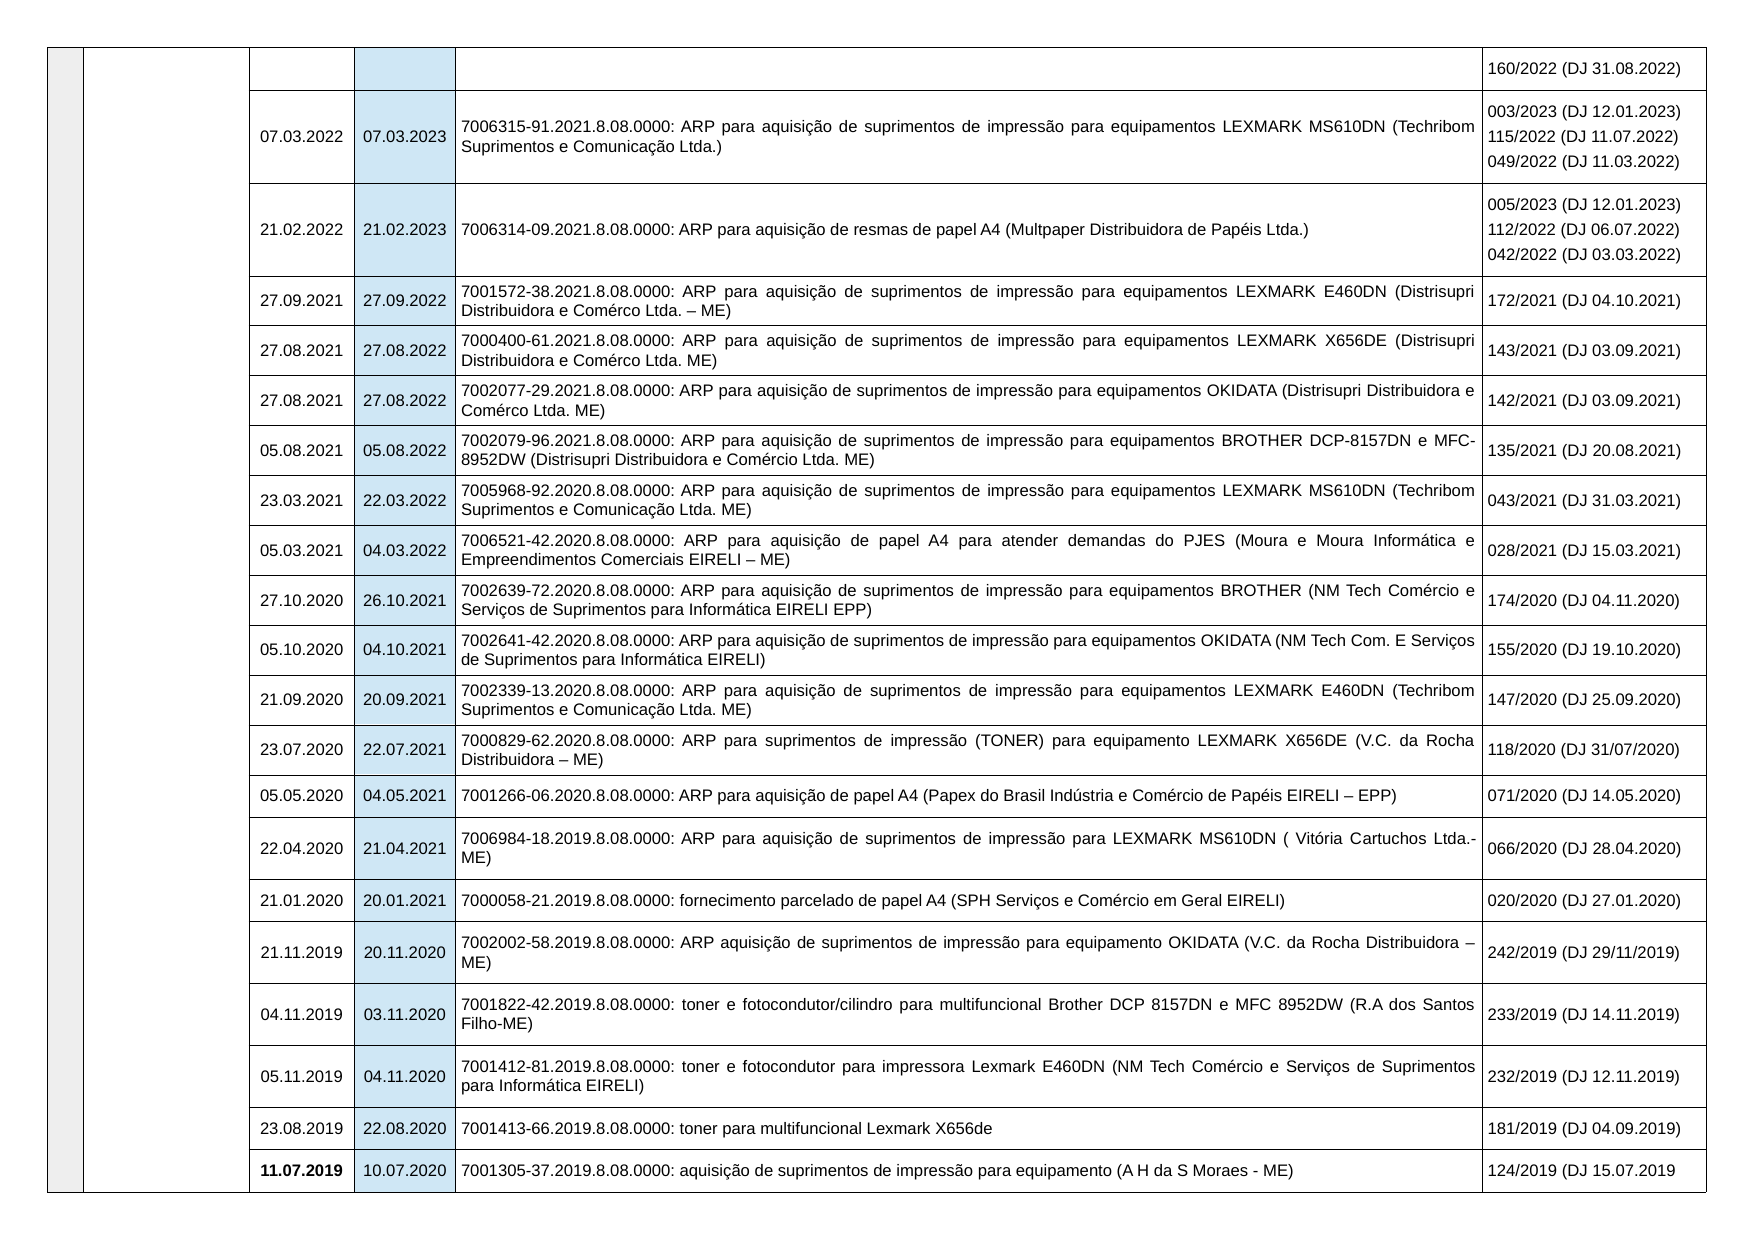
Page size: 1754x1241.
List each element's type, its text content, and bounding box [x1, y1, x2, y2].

table_cell 07.03.2022 [250, 91, 354, 183]
table_cell 27.08.2021 [250, 326, 354, 375]
table_cell 27.10.2020 [250, 576, 354, 625]
table_cell 124/2019 (DJ 15.07.2019 [1483, 1150, 1706, 1192]
table_cell 7006315-91.2021.8.08.0000: ARP para aquisição de suprimentos de impressão para equipamentos LEXMARK MS610DN (Techribom Suprimentos e Comunicação Ltda.) [456, 91, 1482, 183]
table_cell 7001266-06.2020.8.08.0000: ARP para aquisição de papel A4 (Papex do Brasil Indústria e Comércio de Papéis EIRELI – EPP) [456, 776, 1482, 817]
table_cell 7006314-09.2021.8.08.0000: ARP para aquisição de resmas de papel A4 (Multpaper Distribuidora de Papéis Ltda.) [456, 184, 1482, 276]
table_cell 7001412-81.2019.8.08.0000: toner e fotocondutor para impressora Lexmark E460DN (NM Tech Comércio e Serviços de Suprimentos para Informática EIRELI) [456, 1046, 1482, 1107]
table_cell 7006984-18.2019.8.08.0000: ARP para aquisição de suprimentos de impressão para LEXMARK MS610DN ( Vitória Cartuchos Ltda.- ME) [456, 818, 1482, 879]
table_cell 21.11.2019 [250, 922, 354, 983]
table_cell 22.04.2020 [250, 818, 354, 879]
table_cell 21.02.2023 [355, 184, 455, 276]
table_cell 003/2023 (DJ 12.01.2023) 115/2022 (DJ 11.07.2022) 049/2022 (DJ 11.03.2022) [1483, 91, 1706, 183]
table_cell 21.09.2020 [250, 676, 354, 724]
table_cell 21.01.2020 [250, 880, 354, 921]
table_cell 22.03.2022 [355, 476, 455, 525]
table_cell 23.08.2019 [250, 1108, 354, 1149]
table_cell 03.11.2020 [355, 984, 455, 1045]
table_cell 05.08.2022 [355, 426, 455, 475]
table_cell 7002639-72.2020.8.08.0000: ARP para aquisição de suprimentos de impressão para equipamentos BROTHER (NM Tech Comércio e Serviços de Suprimentos para Informática EIRELI EPP) [456, 576, 1482, 625]
table_cell 05.10.2020 [250, 626, 354, 675]
table_cell 181/2019 (DJ 04.09.2019) [1483, 1108, 1706, 1149]
table_cell [250, 48, 354, 90]
table_cell 04.11.2019 [250, 984, 354, 1045]
table_cell 05.03.2021 [250, 526, 354, 575]
table_cell 020/2020 (DJ 27.01.2020) [1483, 880, 1706, 921]
table_cell [84, 48, 249, 1192]
table_cell 142/2021 (DJ 03.09.2021) [1483, 376, 1706, 425]
table_cell 233/2019 (DJ 14.11.2019) [1483, 984, 1706, 1045]
table_cell 005/2023 (DJ 12.01.2023) 112/2022 (DJ 06.07.2022) 042/2022 (DJ 03.03.2022) [1483, 184, 1706, 276]
table_cell 26.10.2021 [355, 576, 455, 625]
table_cell 27.08.2022 [355, 326, 455, 375]
table_cell 27.09.2021 [250, 277, 354, 325]
table_cell 04.10.2021 [355, 626, 455, 675]
table_cell 27.08.2022 [355, 376, 455, 425]
table_cell 27.08.2021 [250, 376, 354, 425]
table_cell 21.02.2022 [250, 184, 354, 276]
table_cell 7005968-92.2020.8.08.0000: ARP para aquisição de suprimentos de impressão para equipamentos LEXMARK MS610DN (Techribom Suprimentos e Comunicação Ltda. ME) [456, 476, 1482, 525]
table_cell 22.08.2020 [355, 1108, 455, 1149]
table_cell 22.07.2021 [355, 726, 455, 774]
table_cell 7006521-42.2020.8.08.0000: ARP para aquisição de papel A4 para atender demandas do PJES (Moura e Moura Informática e Empreendimentos Comerciais EIRELI – ME) [456, 526, 1482, 575]
table_cell 04.03.2022 [355, 526, 455, 575]
table_cell 160/2022 (DJ 31.08.2022) [1483, 48, 1706, 90]
table_cell 23.03.2021 [250, 476, 354, 525]
table_cell 7000829-62.2020.8.08.0000: ARP para suprimentos de impressão (TONER) para equipamento LEXMARK X656DE (V.C. da Rocha Distribuidora – ME) [456, 726, 1482, 774]
table_cell 172/2021 (DJ 04.10.2021) [1483, 277, 1706, 325]
table_cell [48, 48, 83, 1192]
table_cell 066/2020 (DJ 28.04.2020) [1483, 818, 1706, 879]
table_cell 043/2021 (DJ 31.03.2021) [1483, 476, 1706, 525]
table_cell 23.07.2020 [250, 726, 354, 774]
table_cell [355, 48, 455, 90]
table_cell 04.05.2021 [355, 776, 455, 817]
table_cell 21.04.2021 [355, 818, 455, 879]
table_cell 7002339-13.2020.8.08.0000: ARP para aquisição de suprimentos de impressão para equipamentos LEXMARK E460DN (Techribom Suprimentos e Comunicação Ltda. ME) [456, 676, 1482, 724]
table_cell 05.08.2021 [250, 426, 354, 475]
table_cell 04.11.2020 [355, 1046, 455, 1107]
table_cell 07.03.2023 [355, 91, 455, 183]
table_cell 7002641-42.2020.8.08.0000: ARP para aquisição de suprimentos de impressão para equipamentos OKIDATA (NM Tech Com. E Serviços de Suprimentos para Informática EIRELI) [456, 626, 1482, 675]
table_cell 27.09.2022 [355, 277, 455, 325]
table_cell 118/2020 (DJ 31/07/2020) [1483, 726, 1706, 774]
table_cell 20.09.2021 [355, 676, 455, 724]
table_cell 10.07.2020 [355, 1150, 455, 1192]
table_cell 7001305-37.2019.8.08.0000: aquisição de suprimentos de impressão para equipamento (A H da S Moraes - ME) [456, 1150, 1482, 1192]
table_cell 20.01.2021 [355, 880, 455, 921]
table_cell 143/2021 (DJ 03.09.2021) [1483, 326, 1706, 375]
table_cell 7001572-38.2021.8.08.0000: ARP para aquisição de suprimentos de impressão para equipamentos LEXMARK E460DN (Distrisupri Distribuidora e Comérco Ltda. – ME) [456, 277, 1482, 325]
table_cell 05.11.2019 [250, 1046, 354, 1107]
table_cell 071/2020 (DJ 14.05.2020) [1483, 776, 1706, 817]
table_cell 7000400-61.2021.8.08.0000: ARP para aquisição de suprimentos de impressão para equipamentos LEXMARK X656DE (Distrisupri Distribuidora e Comérco Ltda. ME) [456, 326, 1482, 375]
table_cell 7002077-29.2021.8.08.0000: ARP para aquisição de suprimentos de impressão para equipamentos OKIDATA (Distrisupri Distribuidora e Comérco Ltda. ME) [456, 376, 1482, 425]
table_cell 232/2019 (DJ 12.11.2019) [1483, 1046, 1706, 1107]
table_cell 7001822-42.2019.8.08.0000: toner e fotocondutor/cilindro para multifuncional Brother DCP 8157DN e MFC 8952DW (R.A dos Santos Filho-ME) [456, 984, 1482, 1045]
table_cell 028/2021 (DJ 15.03.2021) [1483, 526, 1706, 575]
table_cell 7002079-96.2021.8.08.0000: ARP para aquisição de suprimentos de impressão para equipamentos BROTHER DCP-8157DN e MFC-8952DW (Distrisupri Distribuidora e Comércio Ltda. ME) [456, 426, 1482, 475]
table_cell 11.07.2019 [250, 1150, 354, 1192]
table_cell 135/2021 (DJ 20.08.2021) [1483, 426, 1706, 475]
table_cell 7002002-58.2019.8.08.0000: ARP aquisição de suprimentos de impressão para equipamento OKIDATA (V.C. da Rocha Distribuidora – ME) [456, 922, 1482, 983]
table_cell 05.05.2020 [250, 776, 354, 817]
table_cell 7000058-21.2019.8.08.0000: fornecimento parcelado de papel A4 (SPH Serviços e Comércio em Geral EIRELI) [456, 880, 1482, 921]
table_cell 20.11.2020 [355, 922, 455, 983]
table_cell 155/2020 (DJ 19.10.2020) [1483, 626, 1706, 675]
table_cell 7001413-66.2019.8.08.0000: toner para multifuncional Lexmark X656de [456, 1108, 1482, 1149]
table_cell 174/2020 (DJ 04.11.2020) [1483, 576, 1706, 625]
table_cell 242/2019 (DJ 29/11/2019) [1483, 922, 1706, 983]
table_cell [456, 48, 1482, 90]
table_cell 147/2020 (DJ 25.09.2020) [1483, 676, 1706, 724]
